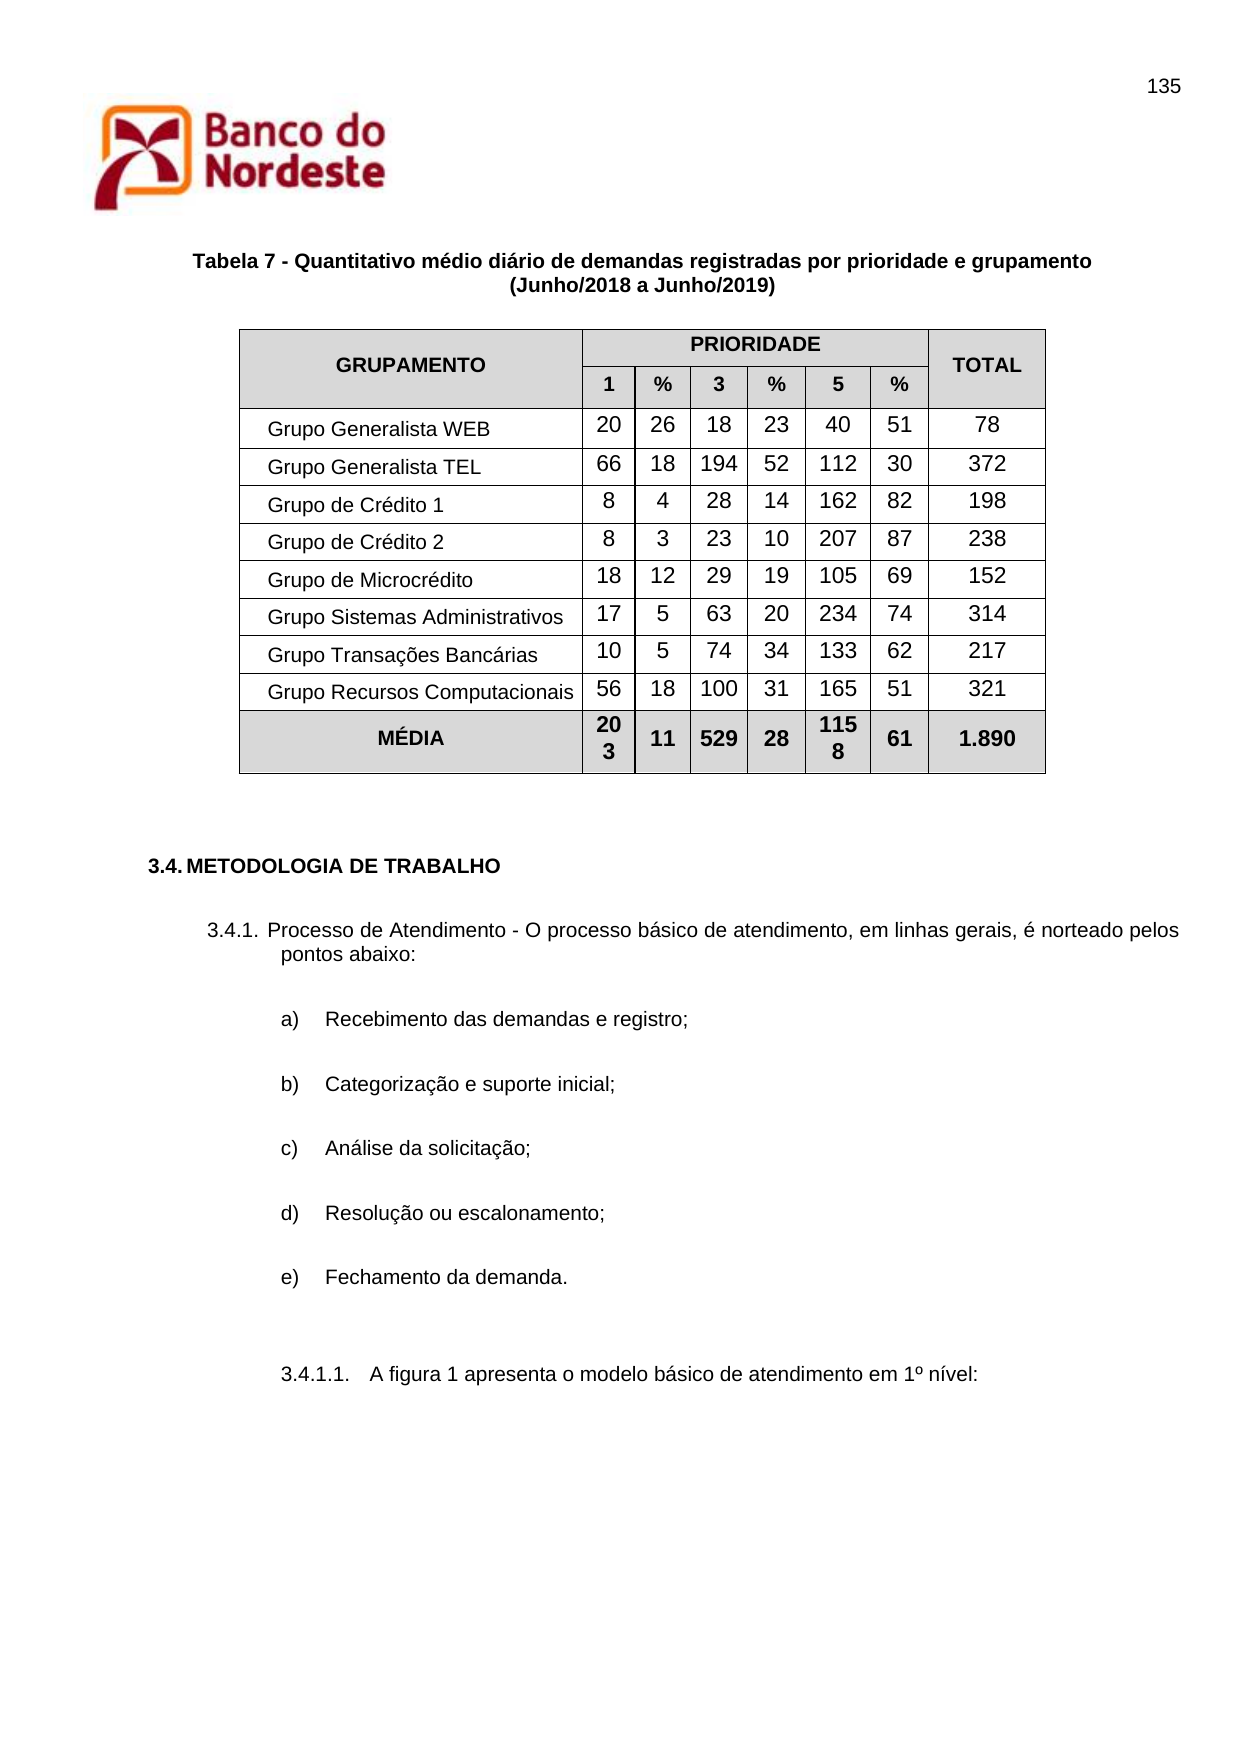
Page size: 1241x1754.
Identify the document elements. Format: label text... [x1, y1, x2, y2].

table_cell 8 [583, 524, 634, 560]
table_cell 11 [636, 711, 690, 772]
table_cell 61 [871, 711, 928, 772]
table_cell 66 [583, 449, 634, 485]
table_header PRIORIDADE [583, 330, 928, 366]
list Categorização e suporte inicial; [281, 1071, 1181, 1095]
table_cell 23 [748, 409, 805, 448]
table_cell 10 [583, 636, 634, 673]
table_cell 34 [748, 636, 805, 673]
table_cell 8 [583, 486, 634, 523]
table_cell 12 [636, 561, 690, 598]
list Resolução ou escalonamento; [281, 1201, 1181, 1224]
table_cell 4 [636, 486, 690, 523]
table_cell 5 [636, 636, 690, 673]
table_cell 203 [583, 711, 634, 772]
table_cell 372 [929, 449, 1045, 485]
table_header TOTAL [929, 330, 1045, 408]
table_cell 5 [636, 599, 690, 635]
table_cell 14 [748, 486, 805, 523]
table_cell 198 [929, 486, 1045, 523]
table_cell 194 [691, 449, 747, 485]
table_cell 18 [636, 449, 690, 485]
table_cell MÉDIA [240, 711, 582, 772]
table_cell 3 [691, 367, 747, 408]
list (Junho/2018 a Junho/2019) [103, 272, 1181, 296]
table_cell 40 [806, 409, 870, 448]
table_cell % [871, 367, 928, 408]
list Análise da solicitação; [281, 1136, 1181, 1160]
table_cell 165 [806, 674, 870, 710]
table_cell 152 [929, 561, 1045, 598]
table_cell 18 [583, 561, 634, 598]
table_cell 321 [929, 674, 1045, 710]
table_cell 52 [748, 449, 805, 485]
table_cell 63 [691, 599, 747, 635]
table_cell Grupo Generalista WEB [240, 409, 582, 448]
list Recebimento das demandas e registro; [281, 1007, 1181, 1031]
table_cell 5 [806, 367, 870, 408]
table_cell Grupo Recursos Computacionais [240, 674, 582, 710]
table_cell 19 [748, 561, 805, 598]
table_cell 112 [806, 449, 870, 485]
table_cell 529 [691, 711, 747, 772]
table_cell Grupo de Microcrédito [240, 561, 582, 598]
table_cell 74 [691, 636, 747, 673]
table_header GRUPAMENTO [240, 330, 582, 408]
table_cell 18 [691, 409, 747, 448]
table_cell 314 [929, 599, 1045, 635]
table_cell Grupo Transações Bancárias [240, 636, 582, 673]
table_cell 162 [806, 486, 870, 523]
table_cell 62 [871, 636, 928, 673]
table_cell Grupo Generalista TEL [240, 449, 582, 485]
table_cell 82 [871, 486, 928, 523]
table_cell Grupo de Crédito 2 [240, 524, 582, 560]
table_cell 87 [871, 524, 928, 560]
table_cell 31 [748, 674, 805, 710]
list Tabela 7 - Quantitativo médio diário de demandas registradas por prioridade e grupamento [103, 248, 1181, 272]
table_cell 28 [748, 711, 805, 772]
table_cell 10 [748, 524, 805, 560]
table_cell 18 [636, 674, 690, 710]
table_cell 105 [806, 561, 870, 598]
subtitle Processo de Atendimento - O processo básico de atendimento, em linhas gerais, é norteado pelos pontos abaixo: [207, 918, 1181, 966]
table_cell 69 [871, 561, 928, 598]
subtitle A figura 1 apresenta o modelo básico de atendimento em 1º nível: [281, 1362, 1181, 1386]
table_cell 20 [583, 409, 634, 448]
subtitle METODOLOGIA DE TRABALHO [148, 854, 1181, 878]
table_cell 28 [691, 486, 747, 523]
table_cell % [748, 367, 805, 408]
table_cell 51 [871, 674, 928, 710]
table_cell 23 [691, 524, 747, 560]
table_cell 207 [806, 524, 870, 560]
table_cell 26 [636, 409, 690, 448]
table_cell % [636, 367, 690, 408]
table_cell 133 [806, 636, 870, 673]
table_cell 56 [583, 674, 634, 710]
table_cell 1 [583, 367, 634, 408]
table_cell Grupo de Crédito 1 [240, 486, 582, 523]
table_cell 78 [929, 409, 1045, 448]
table_cell 217 [929, 636, 1045, 673]
list Fechamento da demanda. [281, 1265, 1181, 1289]
table_cell 51 [871, 409, 928, 448]
table_cell 1158 [806, 711, 870, 772]
table_cell 1.890 [929, 711, 1045, 772]
table_cell 238 [929, 524, 1045, 560]
table_cell 74 [871, 599, 928, 635]
table_cell 234 [806, 599, 870, 635]
table_cell 100 [691, 674, 747, 710]
table_cell 30 [871, 449, 928, 485]
picture [82, 93, 393, 220]
table_cell 20 [748, 599, 805, 635]
table_cell 17 [583, 599, 634, 635]
table_cell Grupo Sistemas Administrativos [240, 599, 582, 635]
table_cell 29 [691, 561, 747, 598]
table_cell 3 [636, 524, 690, 560]
